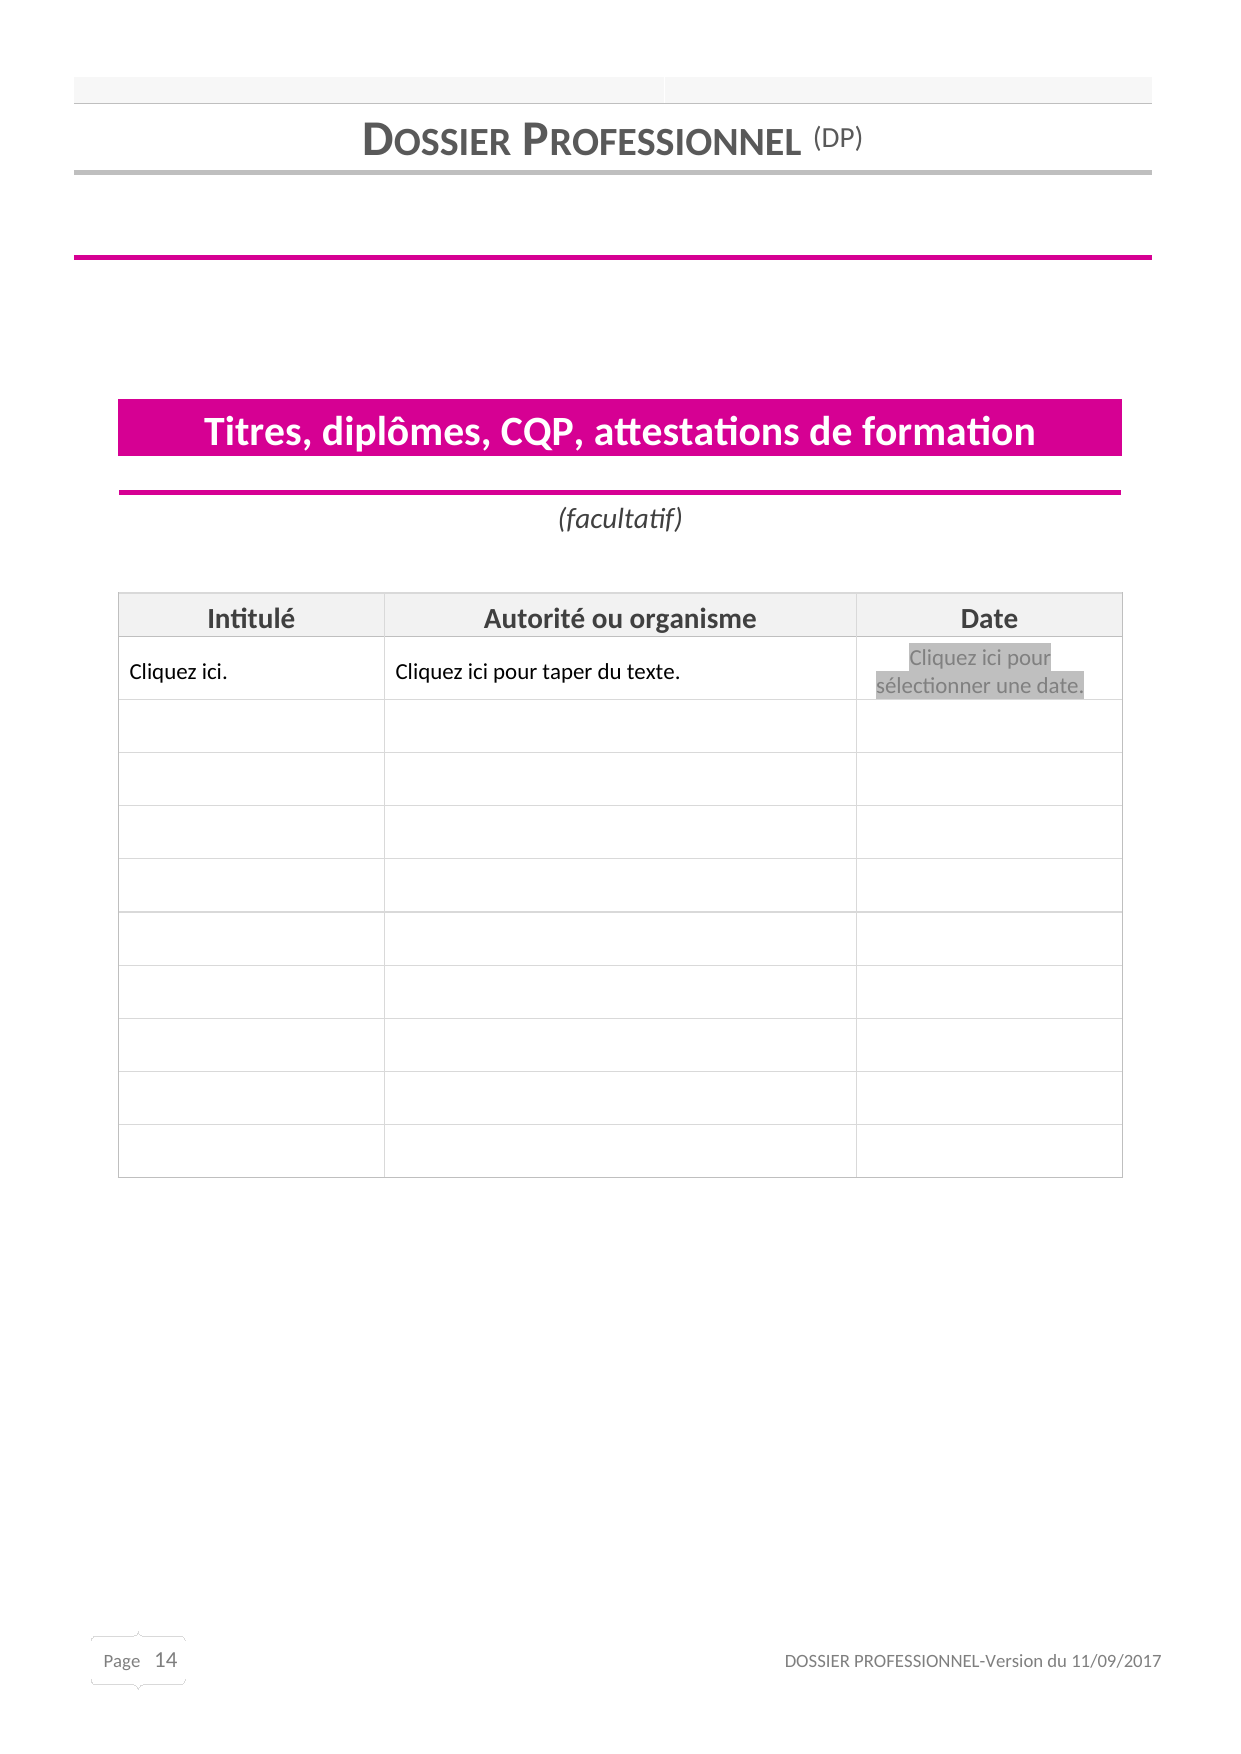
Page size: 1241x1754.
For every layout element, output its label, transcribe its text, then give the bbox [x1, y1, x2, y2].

table_cell [857, 1019, 1122, 1071]
table_cell [385, 966, 856, 1018]
table_cell [385, 859, 856, 911]
table_cell Intitulé [119, 594, 384, 636]
table_cell [119, 1125, 384, 1177]
table_cell [857, 806, 1122, 858]
table_cell [385, 753, 856, 805]
table_cell Cliquez ici. [119, 637, 384, 699]
table_header Titres, diplômes, CQP, attestations de formation [118, 399, 1122, 456]
table_cell [857, 1125, 1122, 1177]
table_cell [857, 700, 1122, 752]
table_cell [119, 700, 384, 752]
table_cell [857, 966, 1122, 1018]
table_cell [119, 806, 384, 858]
table_cell [119, 753, 384, 805]
table_cell [385, 1019, 856, 1071]
table_cell [119, 1072, 384, 1124]
table_cell [119, 859, 384, 911]
table_cell Cliquez ici pour sélectionner une date. [857, 637, 1122, 699]
table_cell [119, 966, 384, 1018]
table_cell Cliquez ici pour taper du texte. [385, 637, 856, 699]
table_cell [857, 753, 1122, 805]
table_cell [385, 1125, 856, 1177]
table_cell Autorité ou organisme [385, 594, 856, 636]
table_cell [857, 859, 1122, 911]
table_cell [385, 1072, 856, 1124]
table_cell [385, 913, 856, 964]
table_cell [857, 913, 1122, 964]
table_cell Date [857, 594, 1122, 636]
table_cell [385, 700, 856, 752]
table_cell [385, 806, 856, 858]
table_cell [857, 1072, 1122, 1124]
table_cell [118, 456, 1122, 490]
table_cell (facultatif) [118, 490, 1122, 592]
table_cell [119, 1019, 384, 1071]
table_cell [119, 913, 384, 964]
